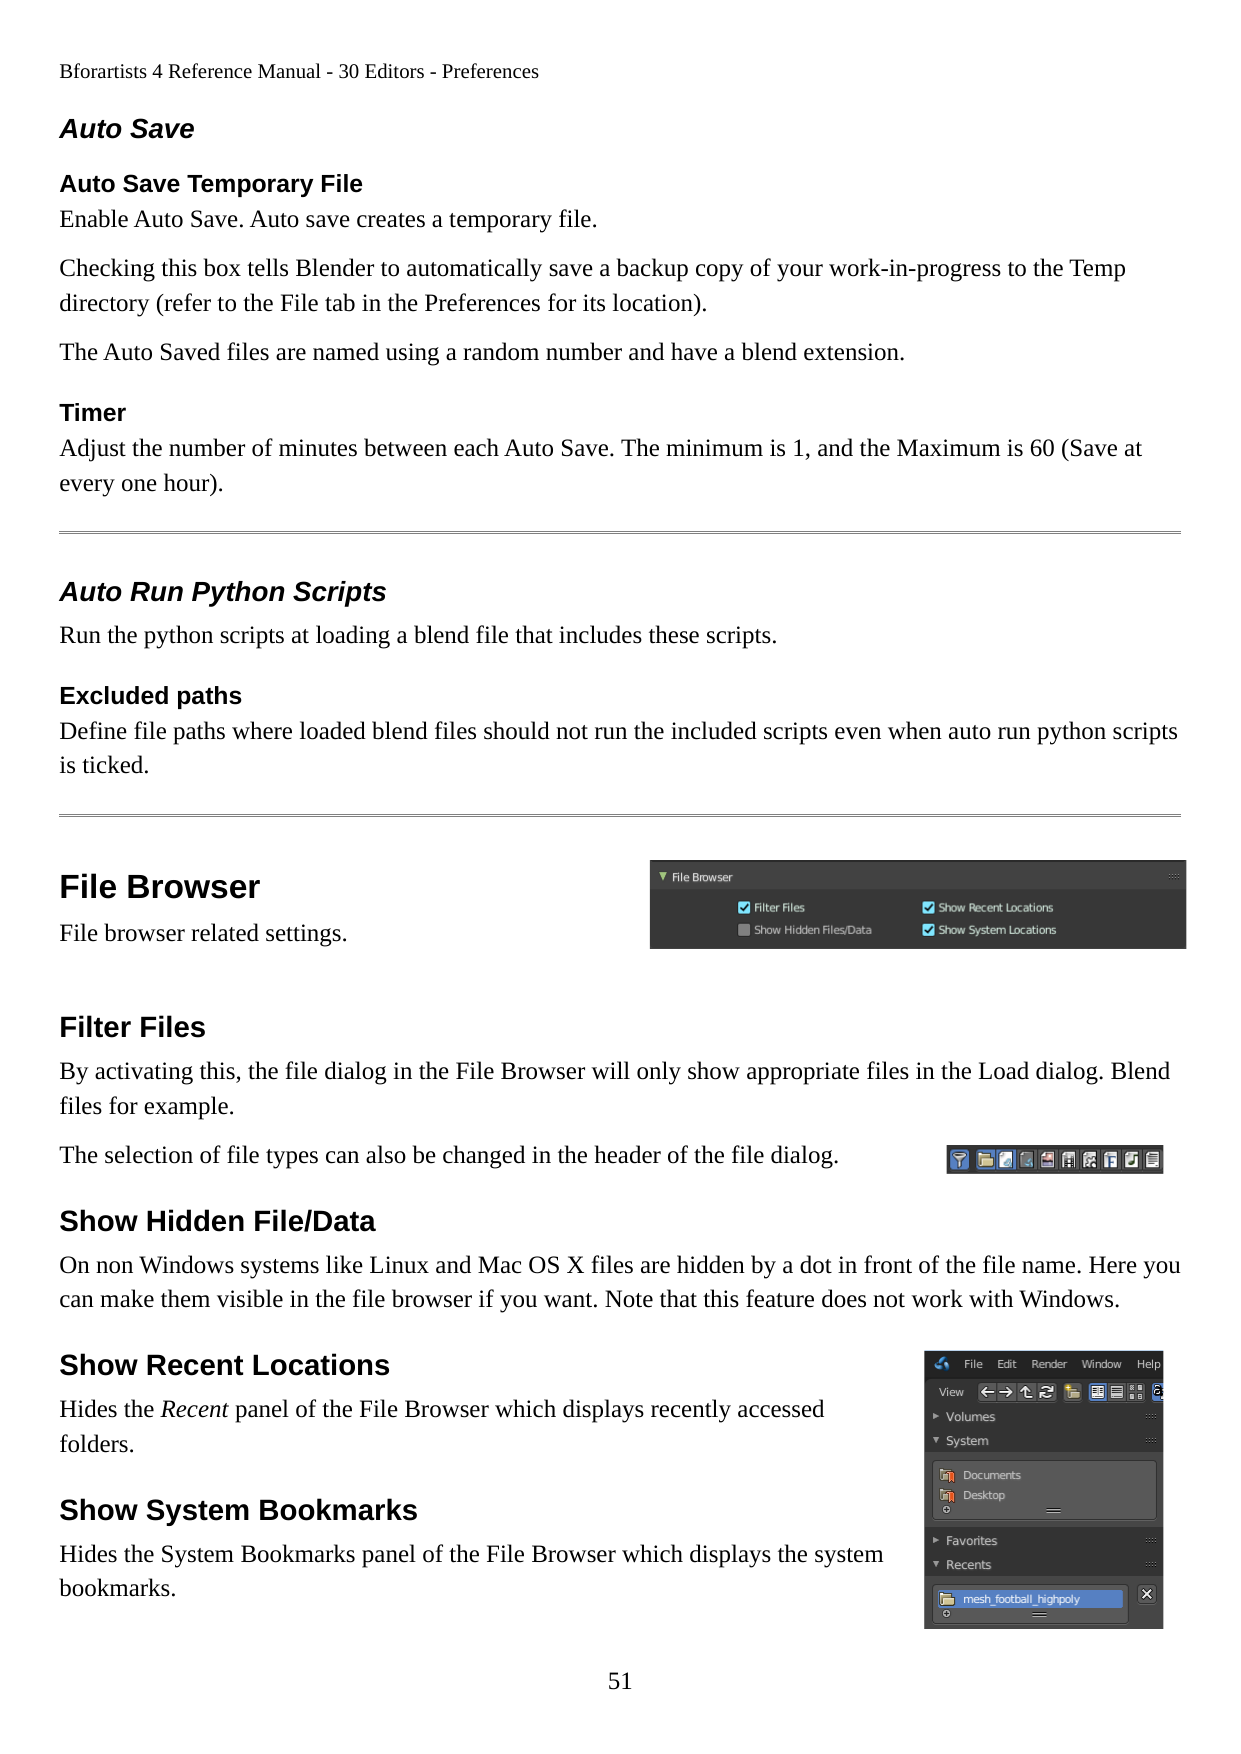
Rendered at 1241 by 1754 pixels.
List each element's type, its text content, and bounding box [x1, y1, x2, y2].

subtitle Show Hidden File/Data [59, 1204, 1181, 1237]
subtitle Excluded paths [59, 681, 1181, 710]
subtitle Timer [59, 398, 1181, 427]
subtitle File Browser [59, 867, 649, 905]
text Adjust the number of minutes between each Auto Save. The minimum is 1, and the Maximum is 60 (Save at every one hour). [59, 433, 1181, 496]
text Hides the System Bookmarks panel of the File Browser which displays the system bookmarks. [59, 1539, 924, 1602]
text By activating this, the file dialog in the File Browser will only show appropriate files in the Load dialog. Blend files for example. [59, 1056, 1181, 1120]
subtitle Auto Save [59, 113, 1181, 144]
picture [649, 860, 1187, 949]
picture [946, 1145, 1164, 1174]
subtitle Filter Files [59, 1010, 1181, 1044]
subtitle Show Recent Locations [59, 1348, 1181, 1382]
text The selection of file types can also be changed in the header of the file dialog. [59, 1140, 1181, 1169]
text Run the python scripts at loading a blend file that includes these scripts. [59, 620, 1181, 648]
subtitle Auto Save Temporary File [59, 169, 1181, 198]
text On non Windows systems like Linux and Mac OS X files are hidden by a dot in front of the file name. Here you can make them visible in the file browser if you want. Note that this feature does not work with Windows. [59, 1250, 1181, 1313]
text The Auto Saved files are named using a random number and have a blend extension. [59, 337, 1181, 366]
subtitle [1164, 1492, 1181, 1526]
subtitle Auto Run Python Scripts [59, 575, 1181, 607]
text Define file paths where loaded blend files should not run the included scripts even when auto run python scripts is ticked. [59, 716, 1181, 779]
text Hides the Recent panel of the File Browser which displays recently accessed folders. [59, 1394, 924, 1457]
picture [924, 1350, 1164, 1629]
text Enable Auto Save. Auto save creates a temporary file. [59, 204, 1181, 233]
text File browser related settings. [59, 918, 649, 947]
subtitle Show System Bookmarks [59, 1492, 924, 1526]
text Checking this box tells Blender to automatically save a backup copy of your work-in-progress to the Temp directory (refer to the File tab in the Preferences for its location). [59, 253, 1181, 317]
